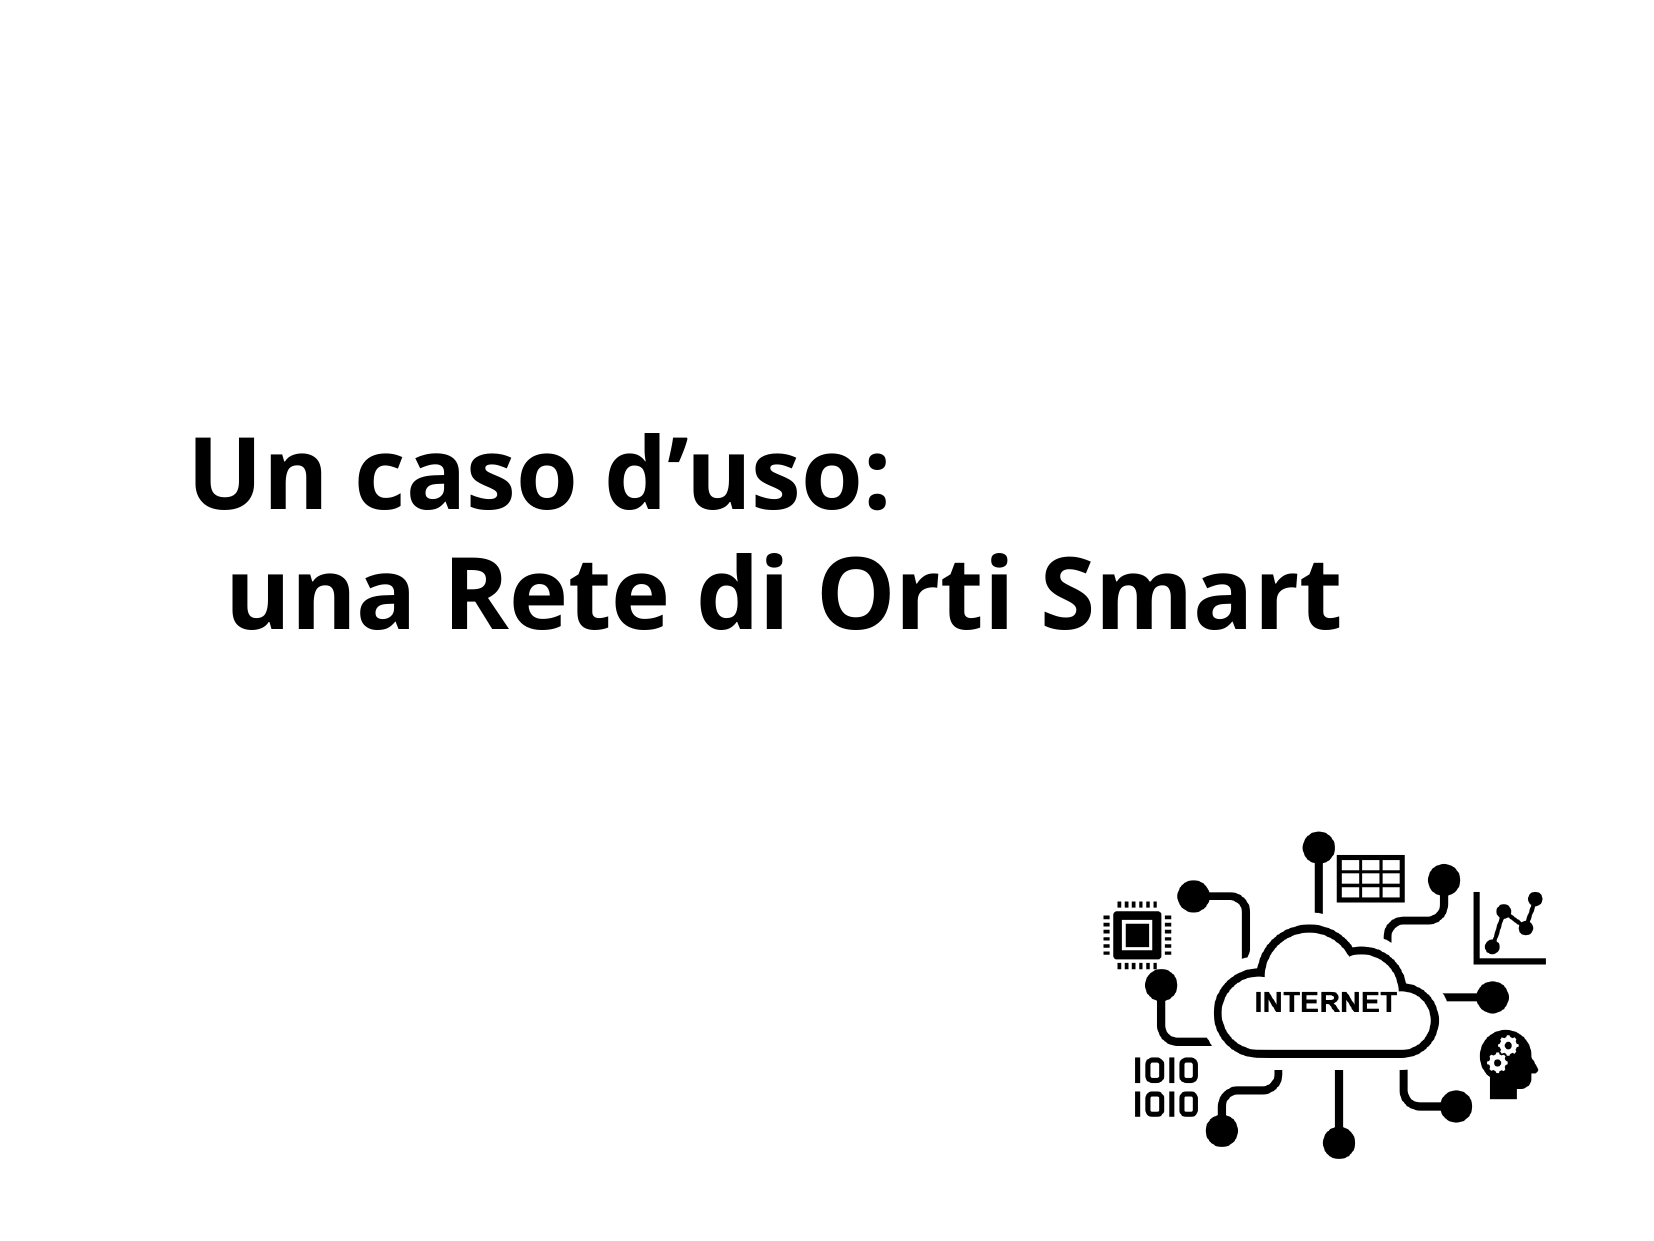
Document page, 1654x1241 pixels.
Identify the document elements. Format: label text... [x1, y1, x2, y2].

picture [1062, 788, 1609, 1206]
list Un caso d’uso: una Rete di Orti Smart [135, 394, 1654, 1114]
